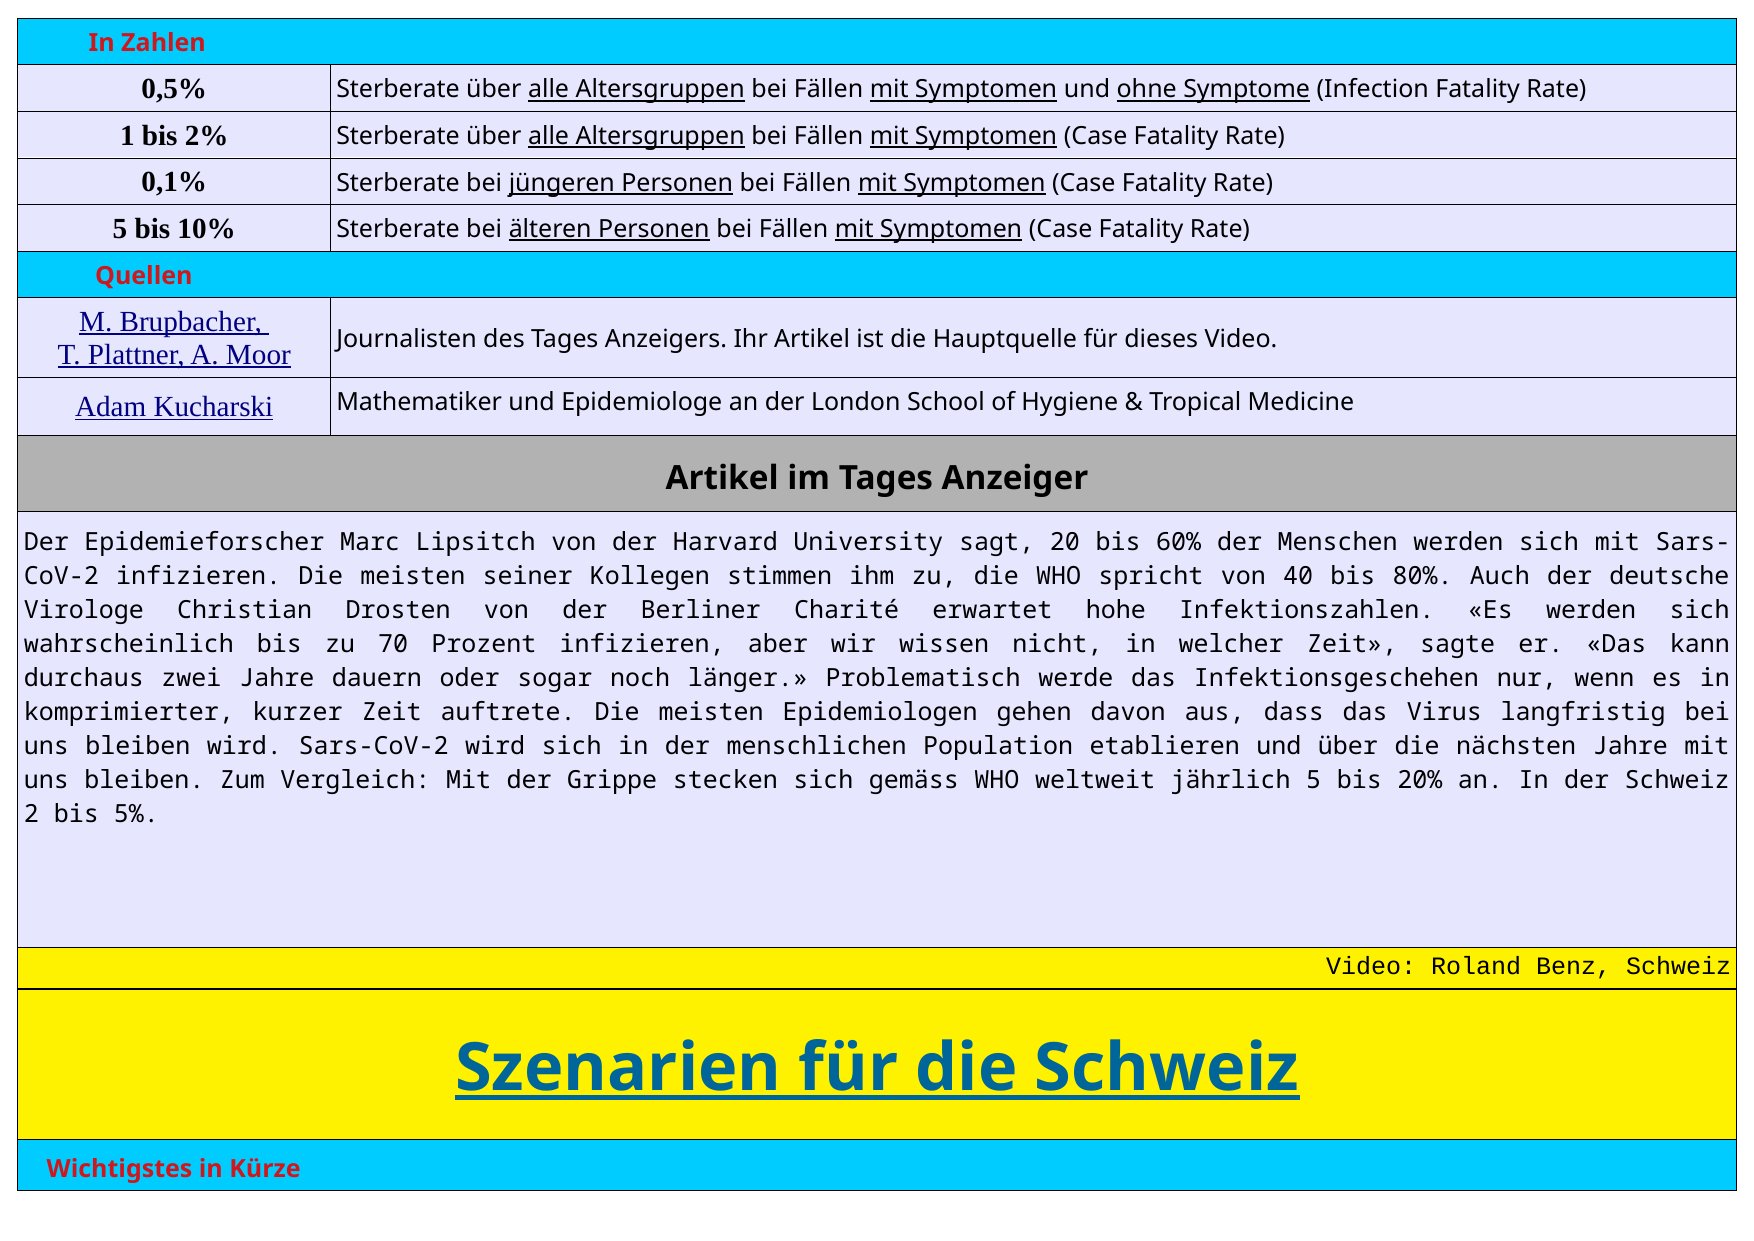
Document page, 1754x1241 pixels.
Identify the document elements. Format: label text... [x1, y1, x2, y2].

table_cell Quellen [18, 252, 1736, 297]
table_cell 5 bis 10% [18, 205, 330, 251]
table_cell In Zahlen [18, 19, 1736, 64]
table_cell Sterberate bei älteren Personen bei Fällen mit Symptomen (Case Fatality Rate) [331, 205, 1736, 251]
table_cell 1 bis 2% [18, 112, 330, 157]
table_cell Der Epidemieforscher Marc Lipsitch von der Harvard University sagt, 20 bis 60% der Menschen werden sich mit Sars-CoV-2 infizieren. Die meisten seiner Kollegen stimmen ihm zu, die WHO spricht von 40 bis 80%. Auch der deutsche Virologe Christian Drosten von der Berliner Charité erwartet hohe Infektionszahlen. «Es werden sich wahrscheinlich bis zu 70 Prozent infizieren, aber wir wissen nicht, in welcher Zeit», sagte er. «Das kann durchaus zwei Jahre dauern oder sogar noch länger.» Problematisch werde das Infektionsgeschehen nur, wenn es in komprimierter, kurzer Zeit auftrete. Die meisten Epidemiologen gehen davon aus, dass das Virus langfristig bei uns bleiben wird. Sars-CoV-2 wird sich in der menschlichen Population etablieren und über die nächsten Jahre mit uns bleiben. Zum Vergleich: Mit der Grippe stecken sich gemäss WHO weltweit jährlich 5 bis 20% an. In der Schweiz 2 bis 5%. [18, 512, 1736, 947]
table_cell Sterberate über alle Altersgruppen bei Fällen mit Symptomen und ohne Symptome (Infection Fatality Rate) [331, 65, 1736, 111]
table_cell Adam Kucharski [18, 378, 330, 435]
table_cell 0,5% [18, 65, 330, 111]
table_cell Sterberate bei jüngeren Personen bei Fällen mit Symptomen (Case Fatality Rate) [331, 159, 1736, 204]
table_cell Mathematiker und Epidemiologe an der London School of Hygiene & Tropical Medicine [331, 378, 1736, 435]
table_cell Journalisten des Tages Anzeigers. Ihr Artikel ist die Hauptquelle für dieses Video. [331, 298, 1736, 377]
table_header Szenarien für die Schweiz [18, 990, 1736, 1139]
table_cell Wichtigstes in Kürze [18, 1140, 1736, 1190]
table_cell 0,1% [18, 159, 330, 204]
table_cell M. Brupbacher, T. Plattner, A. Moor [18, 298, 330, 377]
table_cell Sterberate über alle Altersgruppen bei Fällen mit Symptomen (Case Fatality Rate) [331, 112, 1736, 157]
table_cell Artikel im Tages Anzeiger [18, 436, 1736, 511]
table_cell Video: Roland Benz, Schweiz [18, 948, 1736, 988]
